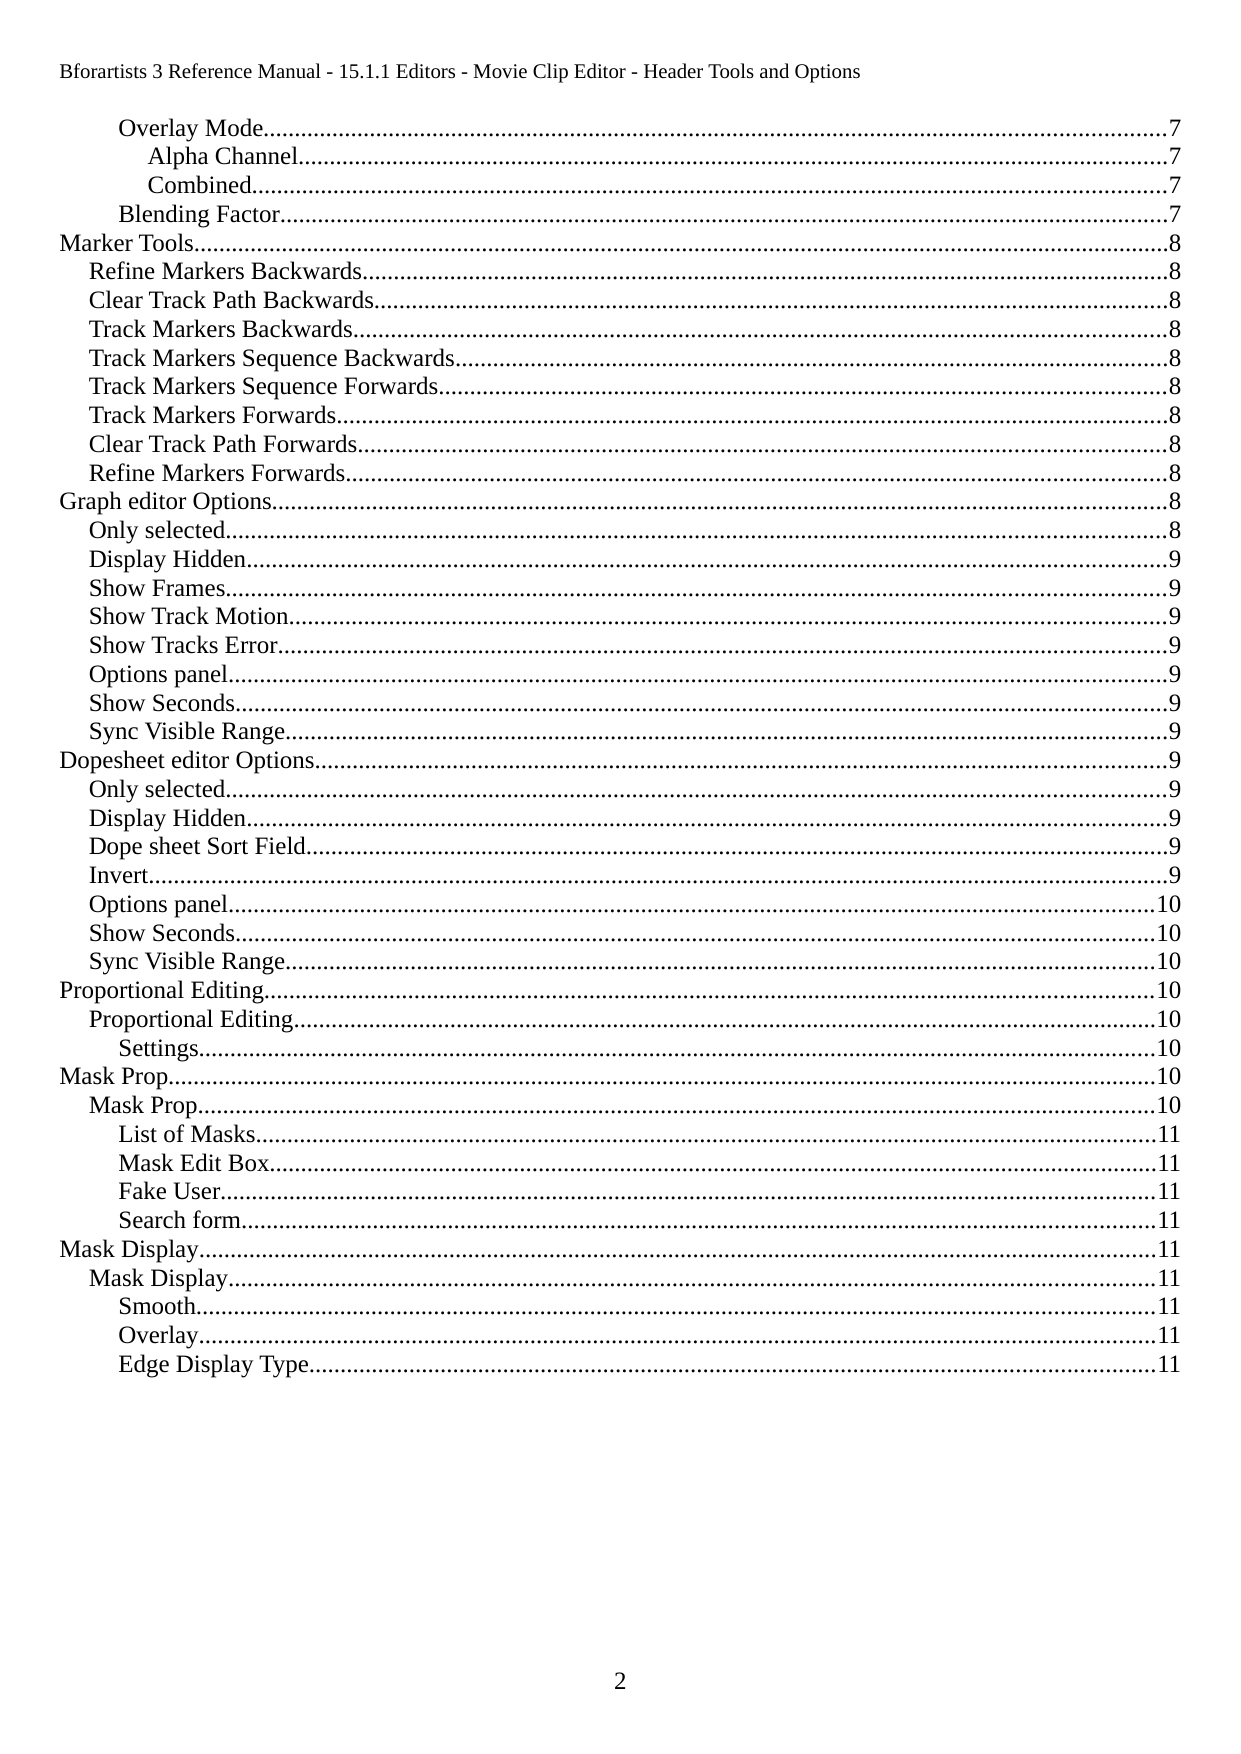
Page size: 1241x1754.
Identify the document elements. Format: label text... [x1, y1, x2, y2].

text Options panel 10 [88, 889, 1181, 918]
text Display Hidden 9 [88, 544, 1181, 573]
text Blending Factor 7 [118, 199, 1181, 228]
text Show Tracks Error 9 [88, 630, 1181, 659]
text Show Track Motion 9 [88, 601, 1181, 630]
text Sync Visible Range 9 [88, 716, 1181, 745]
text Proportional Editing 10 [88, 1004, 1181, 1033]
text Display Hidden 9 [88, 803, 1181, 831]
text Dope sheet Sort Field 9 [88, 831, 1181, 860]
text Overlay 11 [118, 1320, 1181, 1349]
text Only selected 9 [88, 774, 1181, 803]
text Alpha Channel 7 [147, 141, 1181, 170]
text Graph editor Options 8 [59, 486, 1181, 515]
text Invert 9 [88, 860, 1181, 889]
text List of Masks 11 [118, 1119, 1181, 1148]
text Dopesheet editor Options 9 [59, 745, 1181, 774]
text Fake User 11 [118, 1176, 1181, 1205]
text Options panel 9 [88, 659, 1181, 688]
text Mask Prop 10 [88, 1090, 1181, 1119]
text Refine Markers Backwards 8 [88, 256, 1181, 285]
text Smooth 11 [118, 1291, 1181, 1320]
text Show Seconds 9 [88, 688, 1181, 716]
text Only selected 8 [88, 515, 1181, 544]
text Show Frames 9 [88, 573, 1181, 601]
text Clear Track Path Backwards 8 [88, 285, 1181, 314]
text Track Markers Sequence Backwards 8 [88, 343, 1181, 371]
text Refine Markers Forwards 8 [88, 458, 1181, 486]
text Sync Visible Range 10 [88, 946, 1181, 975]
text Search form 11 [118, 1205, 1181, 1234]
text Mask Display 11 [88, 1263, 1181, 1291]
text Track Markers Sequence Forwards 8 [88, 371, 1181, 400]
text Clear Track Path Forwards 8 [88, 429, 1181, 458]
text Proportional Editing 10 [59, 975, 1181, 1004]
text Marker Tools 8 [59, 228, 1181, 256]
text Mask Prop 10 [59, 1061, 1181, 1090]
text Overlay Mode 7 [118, 113, 1181, 141]
text Edge Display Type 11 [118, 1349, 1181, 1378]
text Show Seconds 10 [88, 918, 1181, 946]
text Track Markers Forwards 8 [88, 400, 1181, 429]
text Mask Display 11 [59, 1234, 1181, 1263]
text Combined 7 [147, 170, 1181, 199]
text Mask Edit Box 11 [118, 1148, 1181, 1176]
text Track Markers Backwards 8 [88, 314, 1181, 343]
text Settings 10 [118, 1033, 1181, 1061]
